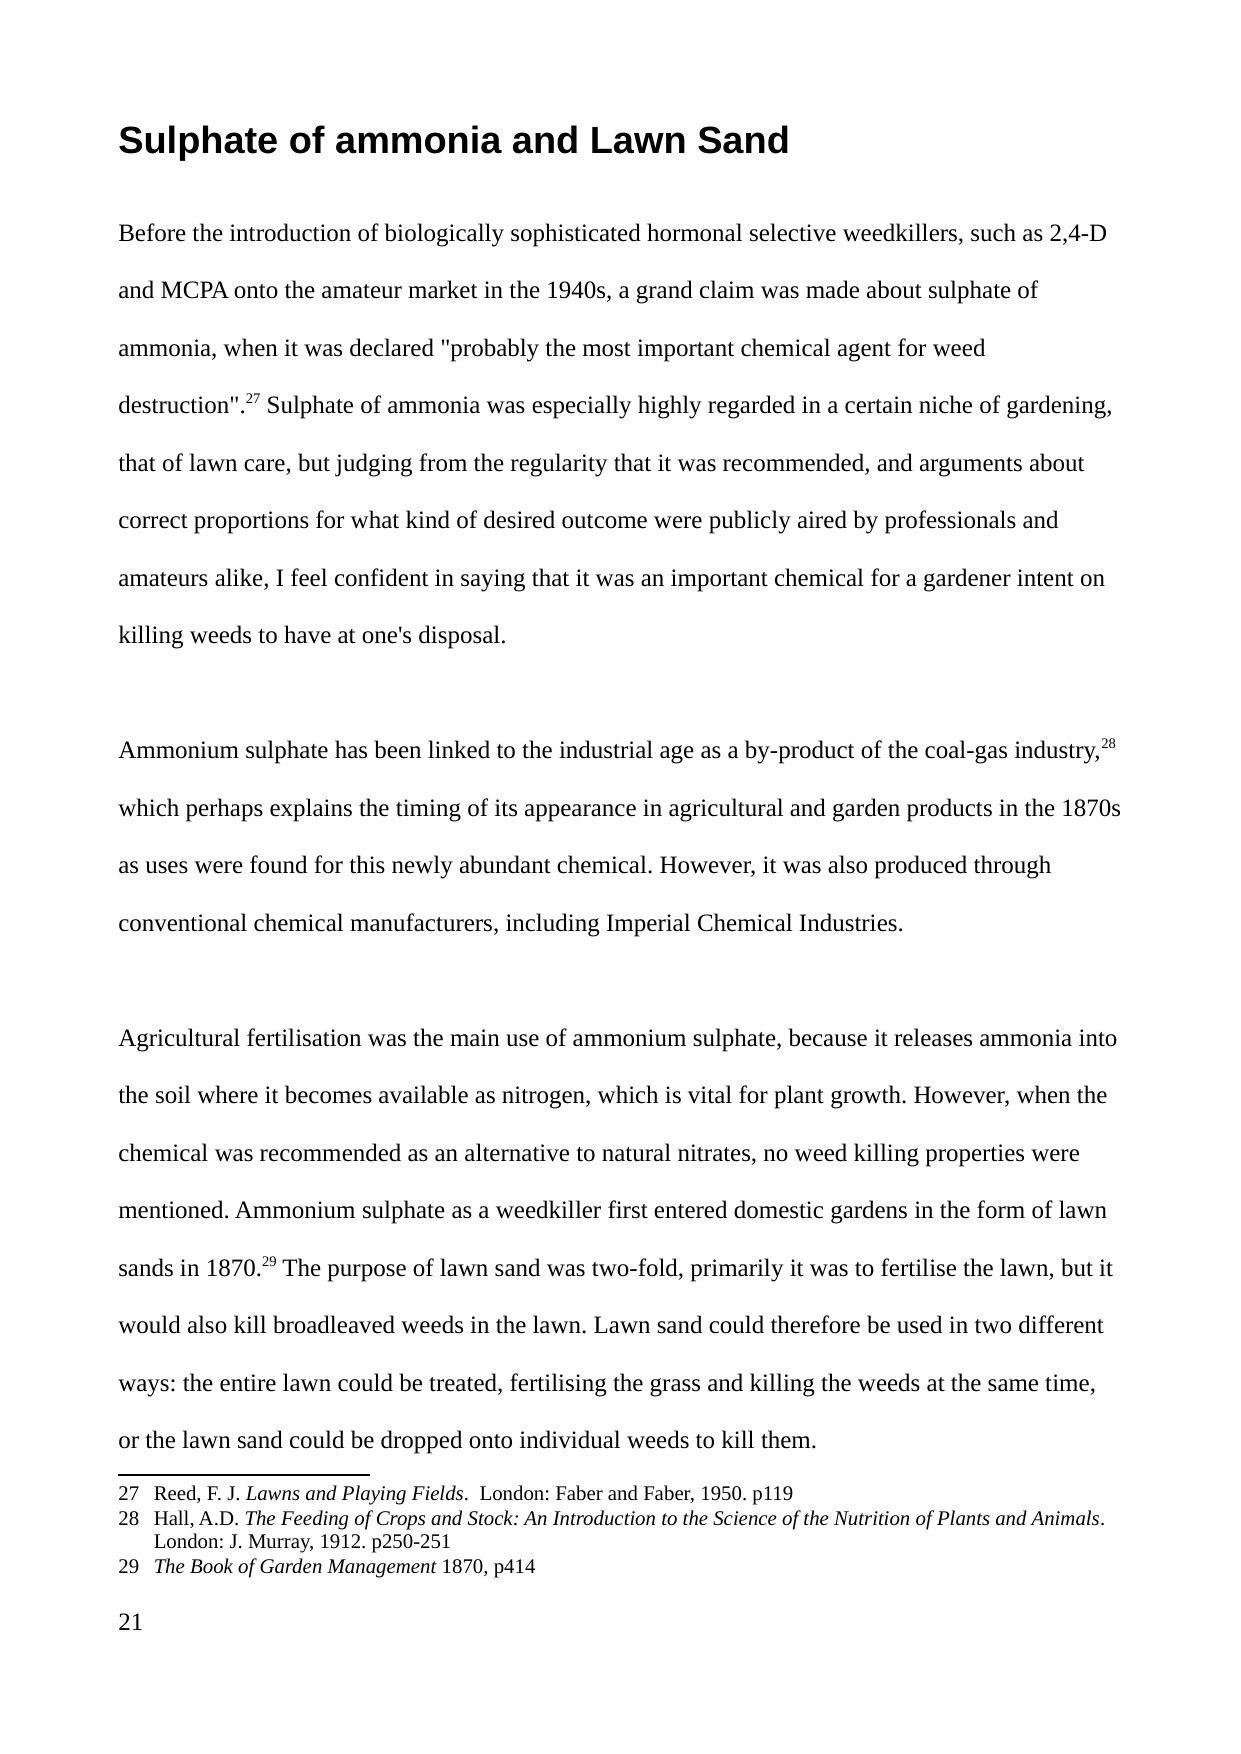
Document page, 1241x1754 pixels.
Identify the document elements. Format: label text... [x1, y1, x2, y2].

text Hall, A.D. The Feeding of Crops and Stock: An Introduction to the Science of the Nutrition of Plants and Animals. London: J. Murray, 1912. p250-251 [118, 1505, 1122, 1553]
text Reed, F. J. Lawns and Playing Fields. London: Faber and Faber, 1950. p119 [118, 1481, 1122, 1505]
text Before the introduction of biologically sophisticated hormonal selective weedkillers, such as 2,4-D and MCPA onto the amateur market in the 1940s, a grand claim was made about sulphate of ammonia, when it was declared "probably the most important chemical agent for weed destruction". Sulphate of ammonia was especially highly regarded in a certain niche of gardening, that of lawn care, but judging from the regularity that it was recommended, and arguments about correct proportions for what kind of desired outcome were publicly aired by professionals and amateurs alike, I feel confident in saying that it was an important chemical for a gardener intent on killing weeds to have at one's disposal. [118, 218, 1122, 649]
text Ammonium sulphate has been linked to the industrial age as a by-product of the coal-gas industry, which perhaps explains the timing of its appearance in agricultural and garden products in the 1870s as uses were found for this newly abundant chemical. However, it was also produced through conventional chemical manufacturers, including Imperial Chemical Industries. [118, 735, 1122, 937]
text The Book of Garden Management 1870, p414 [118, 1553, 1122, 1578]
subtitle Sulphate of ammonia and Lawn Sand [118, 118, 1122, 162]
text Agricultural fertilisation was the main use of ammonium sulphate, because it releases ammonia into the soil where it becomes available as nitrogen, which is vital for plant growth. However, when the chemical was recommended as an alternative to natural nitrates, no weed killing properties were mentioned. Ammonium sulphate as a weedkiller first entered domestic gardens in the form of lawn sands in 1870. The purpose of lawn sand was two-fold, primarily it was to fertilise the lawn, but it would also kill broadleaved weeds in the lawn. Lawn sand could therefore be used in two different ways: the entire lawn could be treated, fertilising the grass and killing the weeds at the same time, or the lawn sand could be dropped onto individual weeds to kill them. [118, 1023, 1122, 1454]
